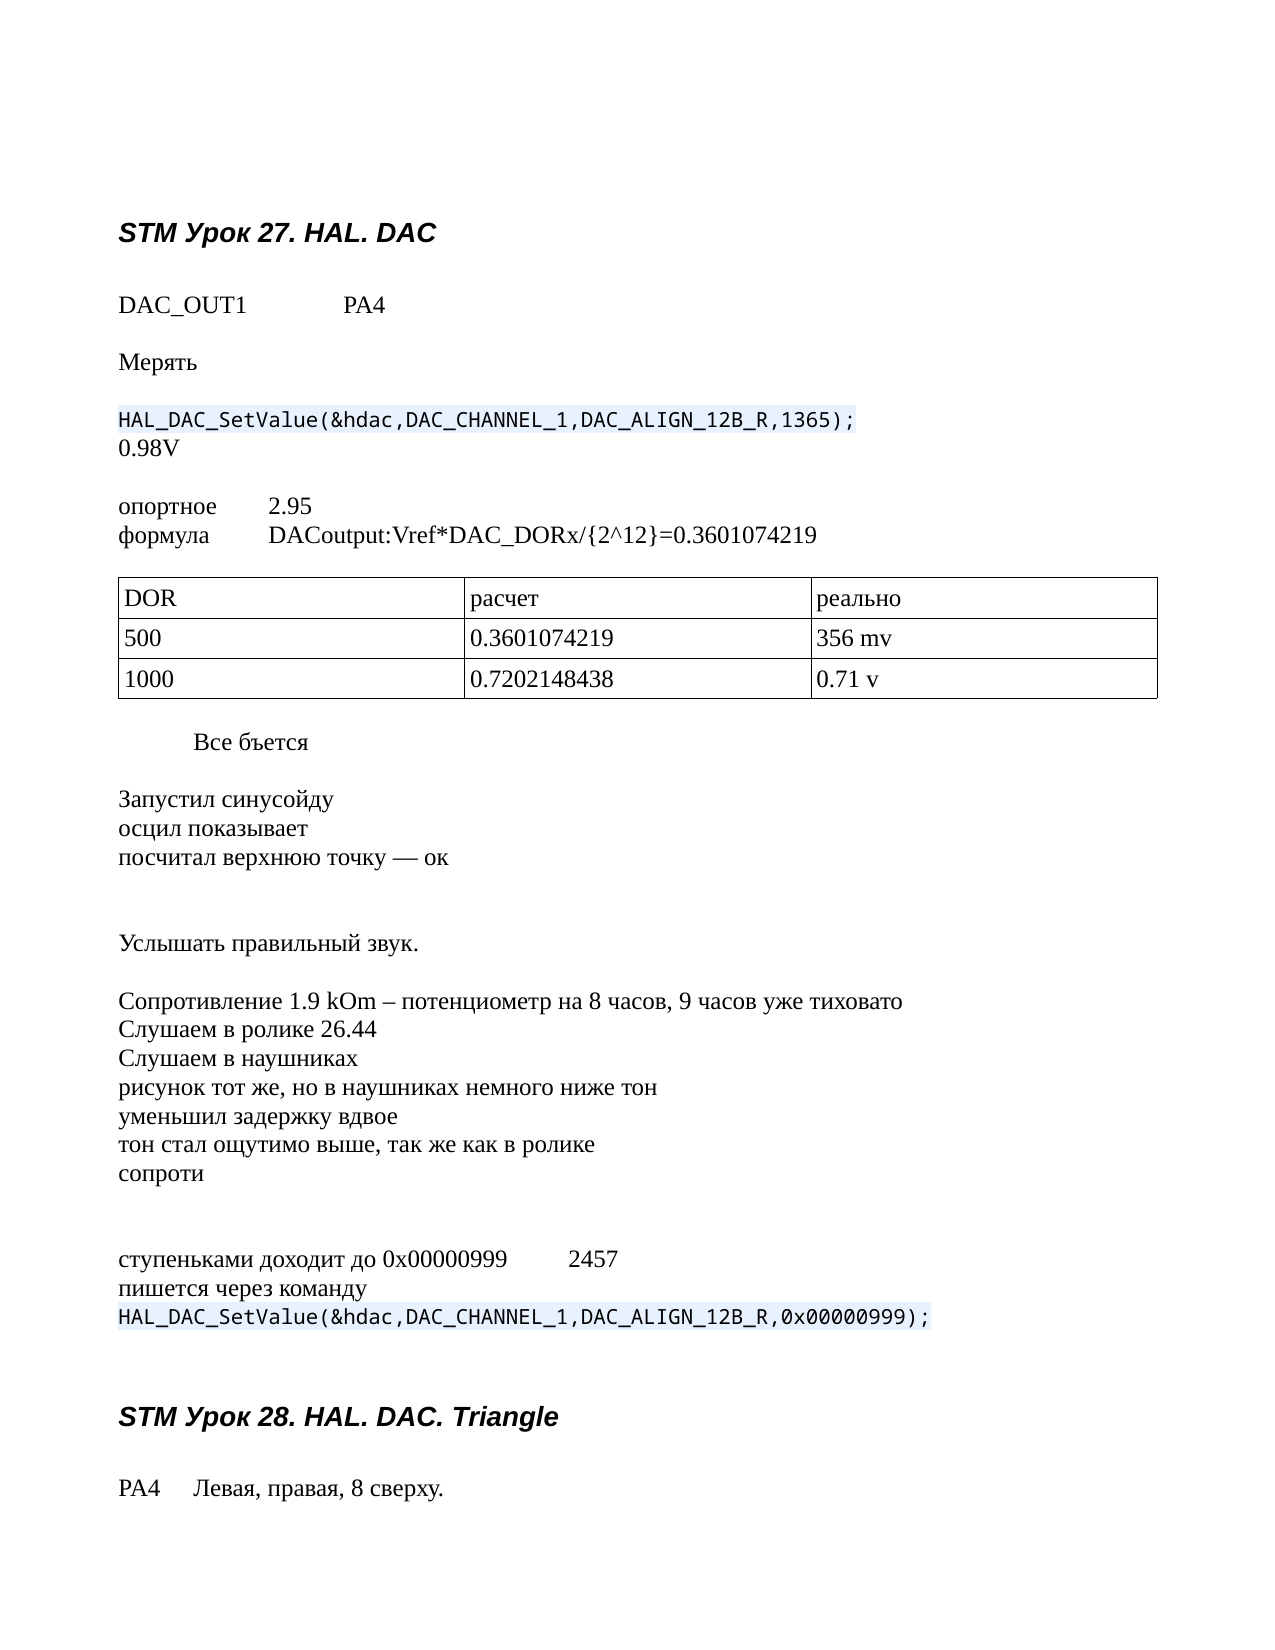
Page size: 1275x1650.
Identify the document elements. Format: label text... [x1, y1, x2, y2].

table_cell 0.7202148438 [465, 659, 811, 698]
table_cell 0.71 v [812, 659, 1157, 698]
text Запустил синусойду [118, 784, 1157, 813]
text пишется через команду [118, 1273, 1157, 1302]
subtitle STM Урок 28. HAL. DAC. Triangle [118, 1400, 1157, 1432]
text DAC_OUT1 PA4 [118, 290, 1157, 319]
table_cell 500 [119, 619, 464, 658]
text HAL_DAC_SetValue(&hdac,DAC_CHANNEL_1,DAC_ALIGN_12B_R,0x00000999); [118, 1302, 1157, 1330]
text Сопротивление 1.9 kOm – потенциометр на 8 часов, 9 часов уже тиховато [118, 986, 1157, 1014]
subtitle STM Урок 27. HAL. DAC [118, 217, 1157, 249]
text уменьшил задержку вдвое [118, 1101, 1157, 1129]
text ступеньками доходит до 0x00000999 2457 [118, 1244, 1157, 1273]
text Услышать правильный звук. [118, 928, 1157, 957]
text HAL_DAC_SetValue(&hdac,DAC_CHANNEL_1,DAC_ALIGN_12B_R,1365); [118, 405, 1157, 433]
text Слушаем в наушниках [118, 1043, 1157, 1072]
text осцил показывает [118, 813, 1157, 842]
table_cell 0.3601074219 [465, 619, 811, 658]
text сопроти [118, 1158, 1157, 1187]
text тон стал ощутимо выше, так же как в ролике [118, 1129, 1157, 1158]
text Все бъется [118, 727, 1157, 756]
text рисунок тот же, но в наушниках немного ниже тон [118, 1072, 1157, 1101]
table_header расчет [465, 578, 811, 617]
text посчитал верхнюю точку — ок [118, 842, 1157, 871]
text PA4 Левая, правая, 8 сверху. [118, 1473, 1157, 1502]
table_cell 356 mv [812, 619, 1157, 658]
text формула DACoutput:Vref*DAC_DORx/{2^12}=0.3601074219 [118, 520, 1157, 548]
table_header реально [812, 578, 1157, 617]
text опортное 2.95 [118, 491, 1157, 520]
table_cell 1000 [119, 659, 464, 698]
table_header DOR [119, 578, 464, 617]
text Мерять [118, 347, 1157, 376]
text 0.98V [118, 433, 1157, 462]
text Слушаем в ролике 26.44 [118, 1014, 1157, 1043]
